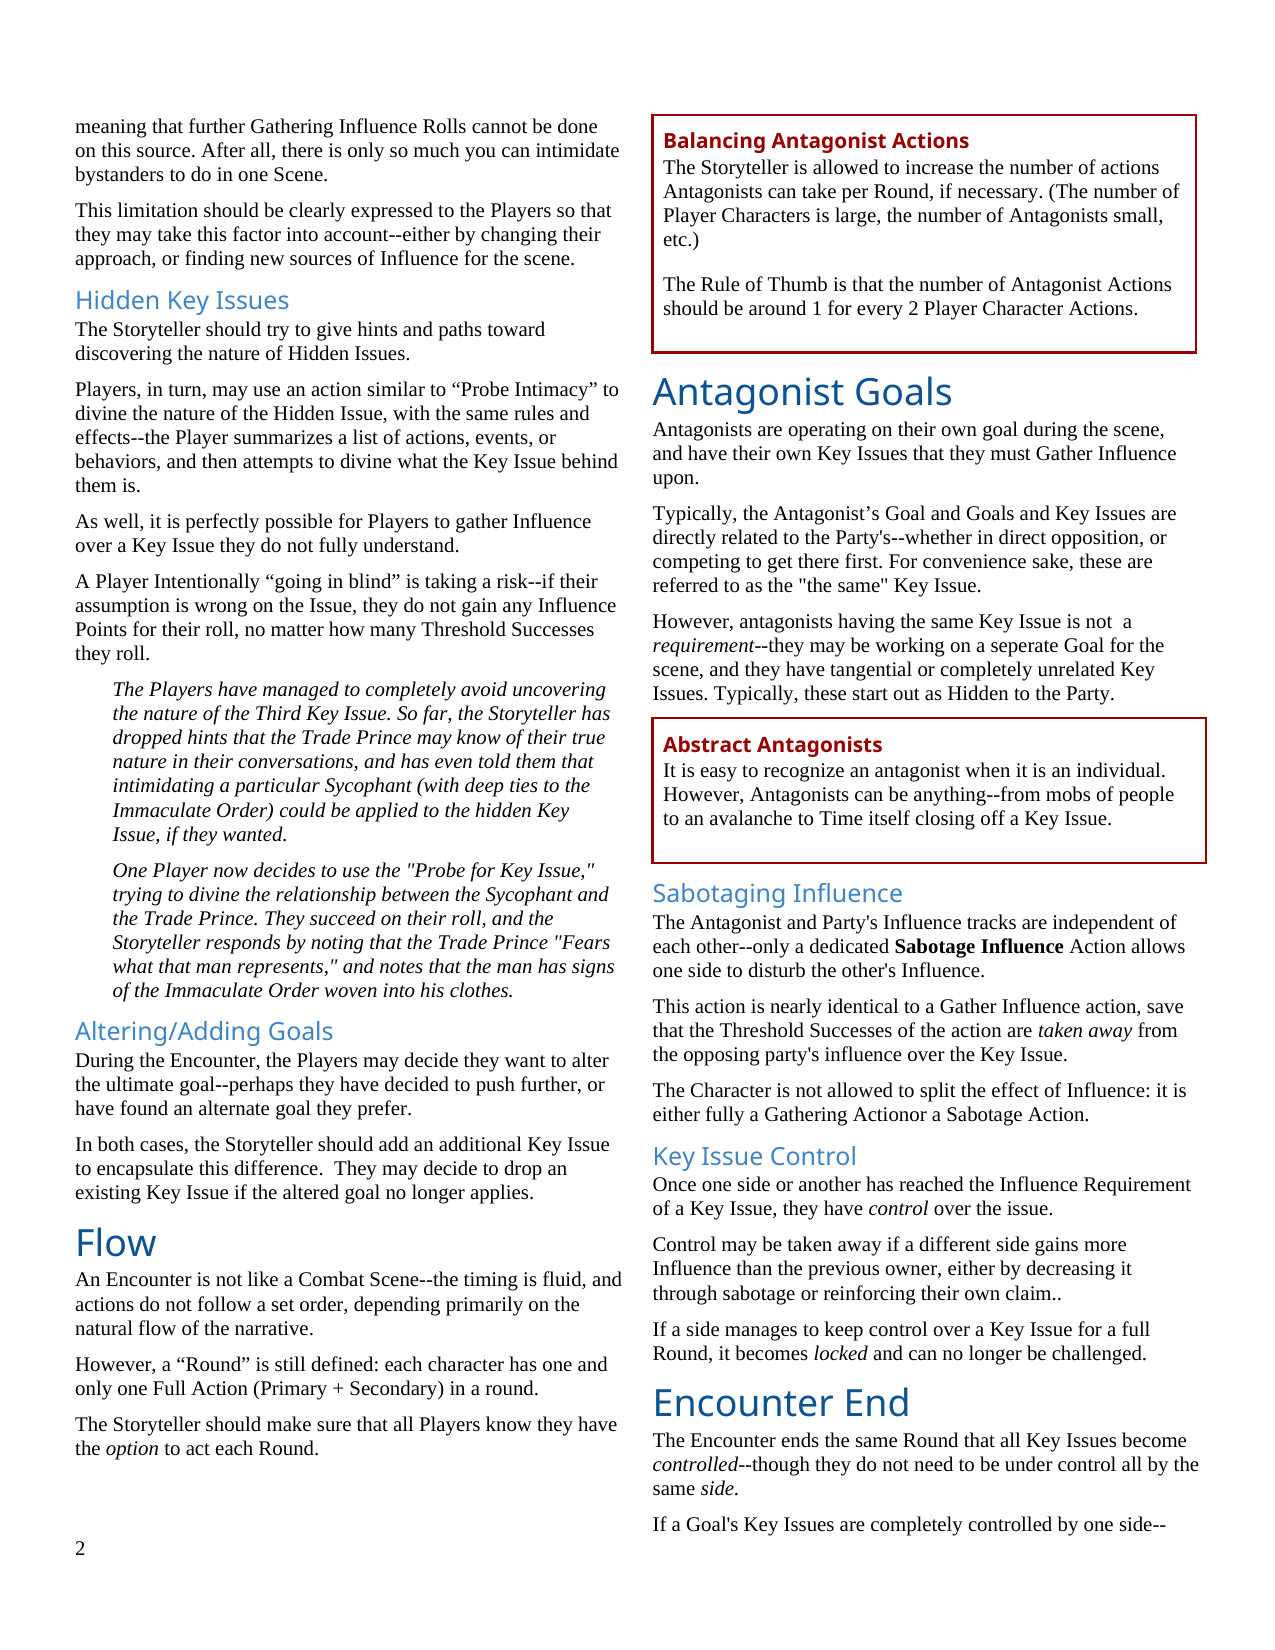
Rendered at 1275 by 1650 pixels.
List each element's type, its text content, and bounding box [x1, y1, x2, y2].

table_header Balancing Antagonist Actions The Storyteller is allowed to increase the number of actions Antagonists can take per Round, if necessary. (The number of Player Characters is large, the number of Antagonists small, etc.) The Rule of Thumb is that the number of Antagonist Actions should be around 1 for every 2 Player Character Actions. [654, 116, 1195, 351]
table_header Abstract Antagonists It is easy to recognize an antagonist when it is an individual. However, Antagonists can be anything--from mobs of people to an avalanche to Time itself closing off a Key Issue. [654, 719, 1205, 862]
subtitle Encounter End [652, 1377, 1200, 1428]
text The Encounter ends the same Round that all Key Issues become controlled--though they do not need to be under control all by the same side. [652, 1428, 1200, 1500]
text The Storyteller should try to give hints and paths toward discovering the nature of Hidden Issues. [75, 316, 622, 364]
text If a Goal's Key Issues are completely controlled by one side-- [652, 1512, 1200, 1536]
subtitle Altering/Adding Goals [75, 1014, 622, 1048]
text During the Encounter, the Players may decide they want to alter the ultimate goal--perhaps they have decided to push further, or have found an alternate goal they prefer. [75, 1048, 622, 1120]
text An Encounter is not like a Combat Scene--the timing is fluid, and actions do not follow a set order, depending primarily on the natural flow of the narrative. [75, 1267, 622, 1339]
subtitle Flow [75, 1216, 622, 1267]
text Players, in turn, may use an action similar to “Probe Intimacy” to divine the nature of the Hidden Issue, with the same rules and effects--the Player summarizes a list of actions, events, or behaviors, and then attempts to divine what the Key Issue behind them is. [75, 377, 622, 497]
text A Player Intentionally “going in blind” is taking a risk--if their assumption is wrong on the Issue, they do not gain any Influence Points for their roll, no matter how many Threshold Successes they roll. [75, 569, 622, 665]
text However, antagonists having the same Key Issue is not a requirement--they may be working on a seperate Goal for the scene, and they have tangential or completely unrelated Key Issues. Typically, these start out as Hidden to the Party. [652, 609, 1200, 705]
text One Player now decides to use the "Probe for Key Issue," trying to divine the relationship between the Sycophant and the Trade Prince. They succeed on their roll, and the Storyteller responds by noting that the Trade Prince "Fears what that man represents," and notes that the man has signs of the Immaculate Order woven into his clothes. [112, 858, 622, 1002]
text Control may be taken away if a different side gains more Influence than the previous owner, either by decreasing it through sabotage or reinforcing their own claim.. [652, 1232, 1200, 1304]
text If a side manages to keep control over a Key Issue for a full Round, it becomes locked and can no longer be challenged. [652, 1316, 1200, 1364]
subtitle Antagonist Goals [652, 366, 1200, 417]
text Antagonists are operating on their own goal during the scene, and have their own Key Issues that they must Gather Influence upon. [652, 417, 1200, 489]
subtitle Hidden Key Issues [75, 282, 622, 316]
text As well, it is perfectly possible for Players to gather Influence over a Key Issue they do not fully understand. [75, 509, 622, 557]
text This limitation should be clearly expressed to the Players so that they may take this factor into account--either by changing their approach, or finding new sources of Influence for the scene. [75, 198, 622, 270]
text In both cases, the Storyteller should add an additional Key Issue to encapsulate this difference. They may decide to drop an existing Key Issue if the altered goal no longer applies. [75, 1132, 622, 1204]
text Once one side or another has reached the Influence Requirement of a Key Issue, they have control over the issue. [652, 1172, 1200, 1220]
text Typically, the Antagonist’s Goal and Goals and Key Issues are directly related to the Party's--whether in direct opposition, or competing to get there first. For convenience sake, these are referred to as the "the same" Key Issue. [652, 501, 1200, 597]
subtitle Key Issue Control [652, 1138, 1200, 1172]
text However, a “Round” is still defined: each character has one and only one Full Action (Primary + Secondary) in a round. [75, 1352, 622, 1400]
text The Antagonist and Party's Influence tracks are independent of each other--only a dedicated Sabotage Influence Action allows one side to disturb the other's Influence. [652, 910, 1200, 982]
text The Character is not allowed to split the effect of Influence: it is either fully a Gathering Actionor a Sabotage Action. [652, 1078, 1200, 1126]
subtitle Sabotaging Influence [652, 876, 1200, 910]
text meaning that further Gathering Influence Rolls cannot be done on this source. After all, there is only so much you can intimidate bystanders to do in one Scene. [75, 114, 622, 186]
text The Storyteller should make sure that all Players know they have the option to act each Round. [75, 1412, 622, 1460]
text This action is nearly identical to a Gather Influence action, save that the Threshold Successes of the action are taken away from the opposing party's influence over the Key Issue. [652, 994, 1200, 1066]
text The Players have managed to completely avoid uncovering the nature of the Third Key Issue. So far, the Storyteller has dropped hints that the Trade Prince may know of their true nature in their conversations, and has even told them that intimidating a particular Sycophant (with deep ties to the Immaculate Order) could be applied to the hidden Key Issue, if they wanted. [112, 677, 622, 846]
